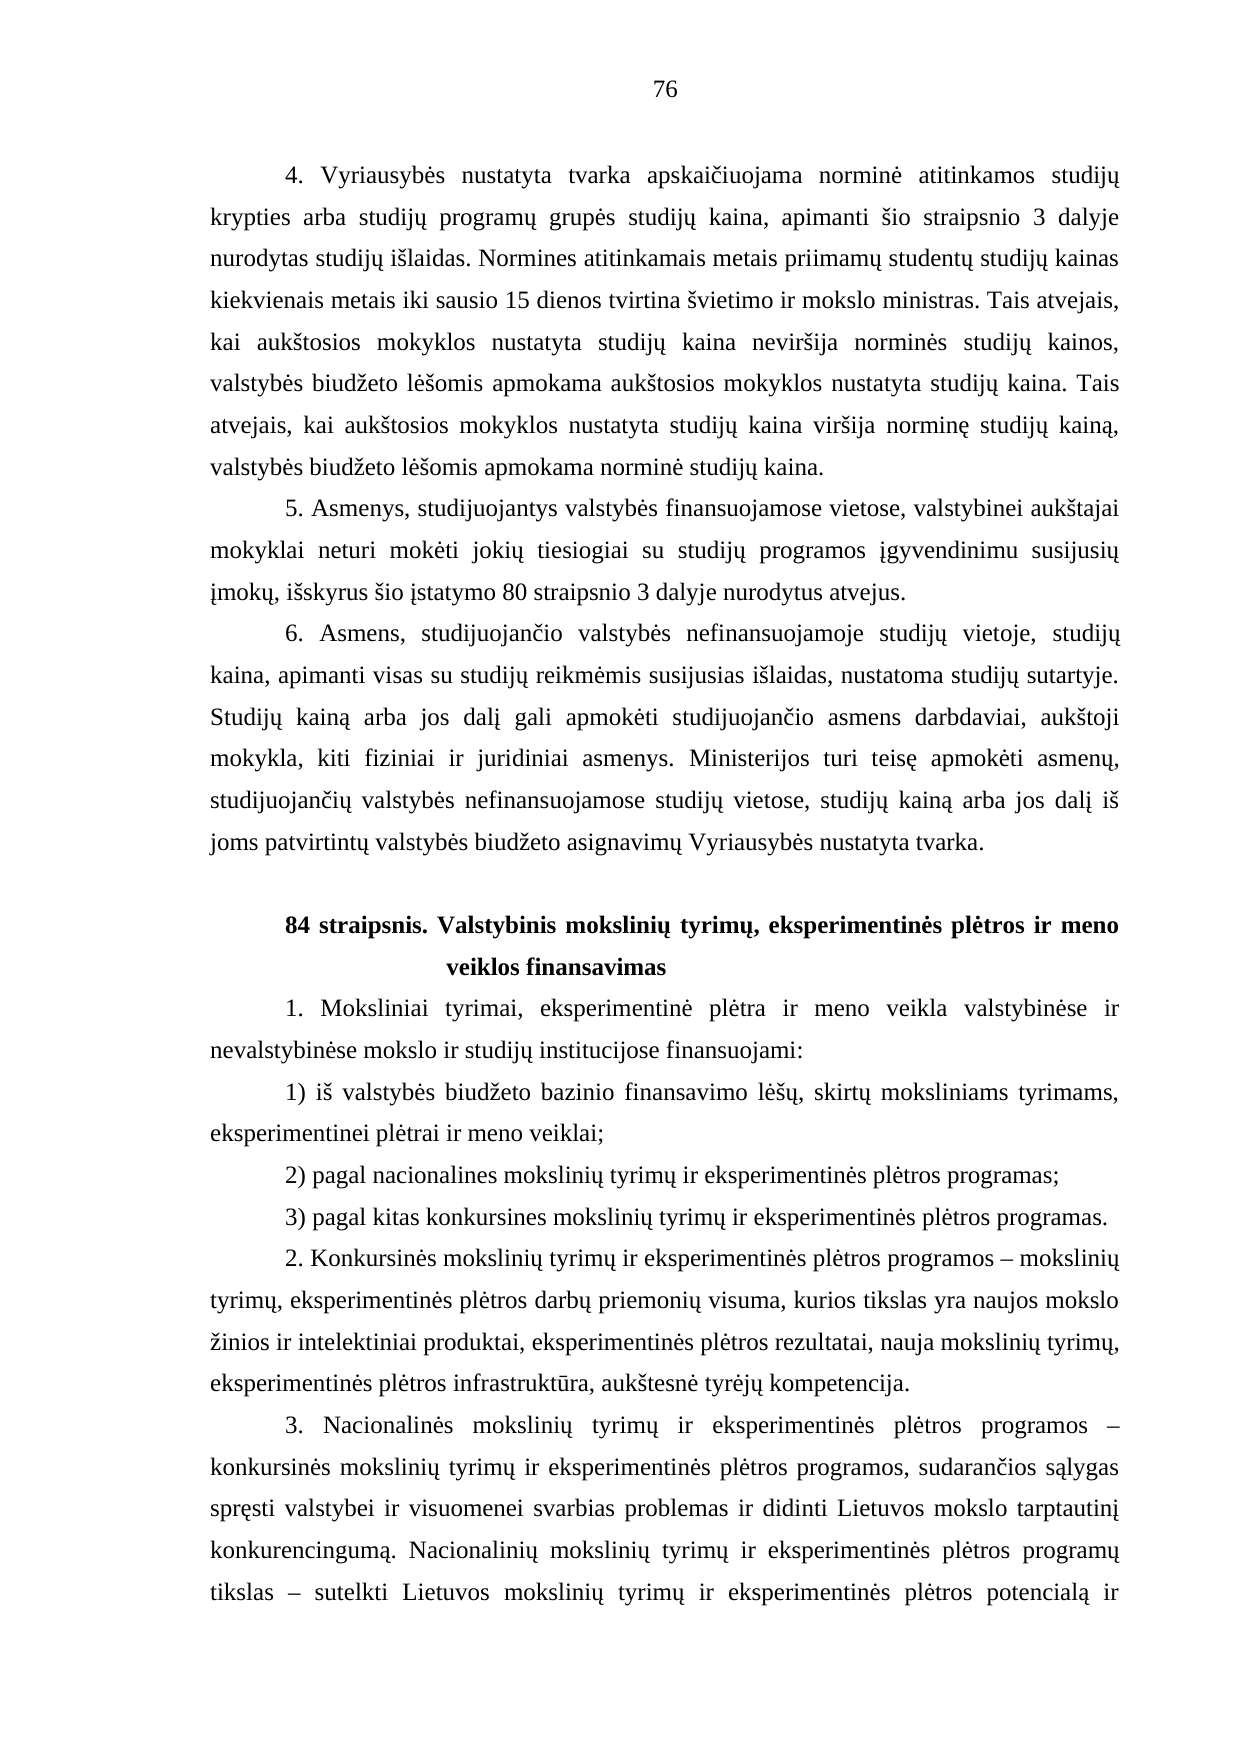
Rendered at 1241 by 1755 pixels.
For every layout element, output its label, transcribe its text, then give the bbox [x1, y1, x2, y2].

text 84 straipsnis. Valstybinis mokslinių tyrimų, eksperimentinės plėtros ir meno veiklos finansavimas [285, 900, 1120, 983]
text 1. Moksliniai tyrimai, eksperimentinė plėtra ir meno veikla valstybinėse ir nevalstybinėse mokslo ir studijų institucijose finansuojami: [210, 983, 1120, 1067]
text 6. Asmens, studijuojančio valstybės nefinansuojamoje studijų vietoje, studijų kaina, apimanti visas su studijų reikmėmis susijusias išlaidas, nustatoma studijų sutartyje. Studijų kainą arba jos dalį gali apmokėti studijuojančio asmens darbdaviai, aukštoji mokykla, kiti fiziniai ir juridiniai asmenys. Ministerijos turi teisę apmokėti asmenų, studijuojančių valstybės nefinansuojamose studijų vietose, studijų kainą arba jos dalį iš joms patvirtintų valstybės biudžeto asignavimų Vyriausybės nustatyta tvarka. [210, 608, 1120, 858]
text 2. Konkursinės mokslinių tyrimų ir eksperimentinės plėtros programos – mokslinių tyrimų, eksperimentinės plėtros darbų priemonių visuma, kurios tikslas yra naujos mokslo žinios ir intelektiniai produktai, eksperimentinės plėtros rezultatai, nauja mokslinių tyrimų, eksperimentinės plėtros infrastruktūra, aukštesnė tyrėjų kompetencija. [210, 1233, 1120, 1400]
text 4. Vyriausybės nustatyta tvarka apskaičiuojama norminė atitinkamos studijų krypties arba studijų programų grupės studijų kaina, apimanti šio straipsnio 3 dalyje nurodytas studijų išlaidas. Normines atitinkamais metais priimamų studentų studijų kainas kiekvienais metais iki sausio 15 dienos tvirtina švietimo ir mokslo ministras. Tais atvejais, kai aukštosios mokyklos nustatyta studijų kaina neviršija norminės studijų kainos, valstybės biudžeto lėšomis apmokama aukštosios mokyklos nustatyta studijų kaina. Tais atvejais, kai aukštosios mokyklos nustatyta studijų kaina viršija norminę studijų kainą, valstybės biudžeto lėšomis apmokama norminė studijų kaina. [210, 150, 1120, 483]
text 5. Asmenys, studijuojantys valstybės finansuojamose vietose, valstybinei aukštajai mokyklai neturi mokėti jokių tiesiogiai su studijų programos įgyvendinimu susijusių įmokų, išskyrus šio įstatymo 80 straipsnio 3 dalyje nurodytus atvejus. [210, 483, 1120, 608]
text 2) pagal nacionalines mokslinių tyrimų ir eksperimentinės plėtros programas; [210, 1150, 1120, 1192]
text 1) iš valstybės biudžeto bazinio finansavimo lėšų, skirtų moksliniams tyrimams, eksperimentinei plėtrai ir meno veiklai; [210, 1067, 1120, 1150]
text 3) pagal kitas konkursines mokslinių tyrimų ir eksperimentinės plėtros programas. [210, 1192, 1120, 1233]
text 3. Nacionalinės mokslinių tyrimų ir eksperimentinės plėtros programos – konkursinės mokslinių tyrimų ir eksperimentinės plėtros programos, sudarančios sąlygas spręsti valstybei ir visuomenei svarbias problemas ir didinti Lietuvos mokslo tarptautinį konkurencingumą. Nacionalinių mokslinių tyrimų ir eksperimentinės plėtros programų tikslas – sutelkti Lietuvos mokslinių tyrimų ir eksperimentinės plėtros potencialą ir [210, 1400, 1120, 1608]
